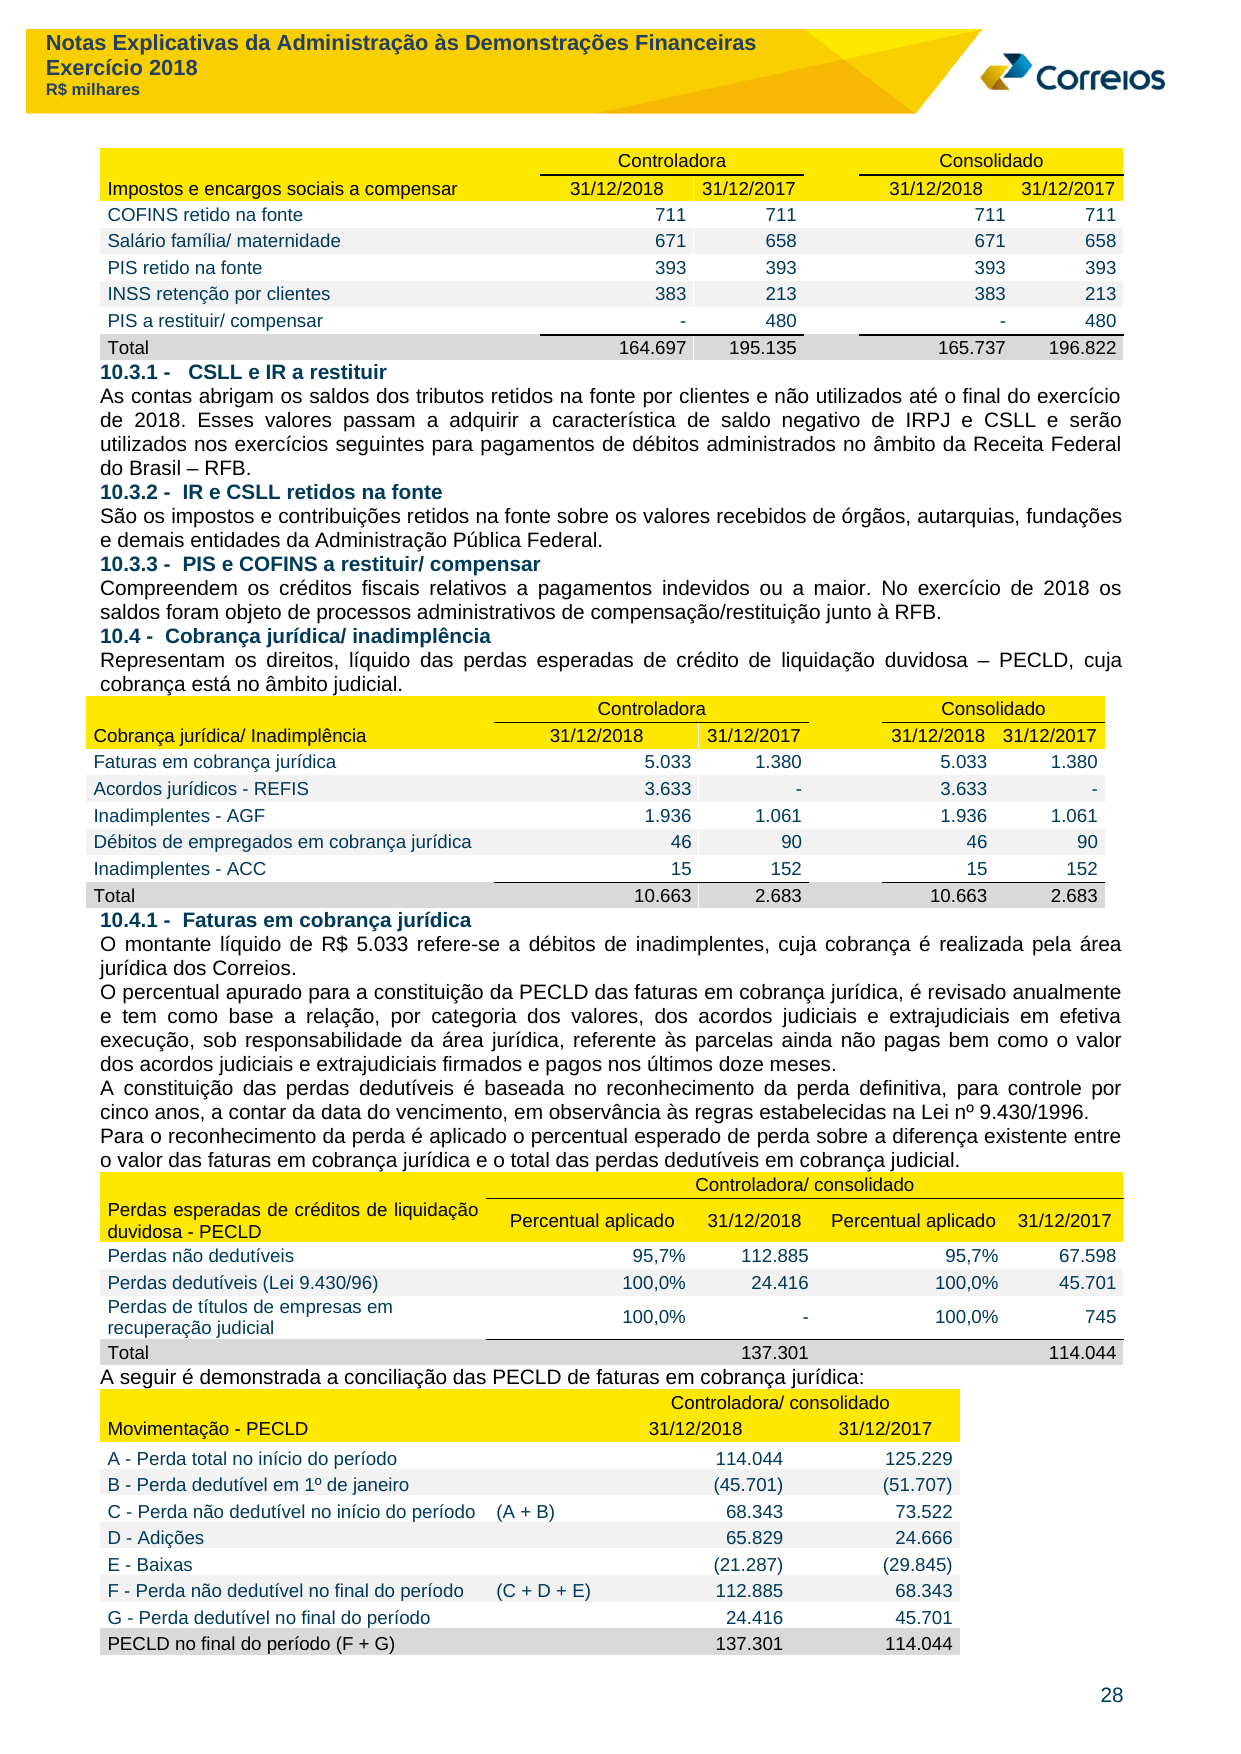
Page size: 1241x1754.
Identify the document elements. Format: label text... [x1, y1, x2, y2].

table_cell 745 [1006, 1296, 1123, 1339]
table_cell 671 [859, 228, 1013, 254]
table_cell C - Perda não dedutível no início do período [100, 1495, 489, 1522]
table_cell 31/12/2017 [994, 723, 1105, 749]
table_cell [790, 1602, 811, 1628]
table_cell 100,0% [486, 1296, 693, 1339]
text Representam os direitos, líquido das perdas esperadas de crédito de liquidação duvidosa – PECLD, cuja cobrança está no âmbito judicial. [100, 648, 1123, 696]
table_cell Percentual aplicado [816, 1199, 1006, 1242]
table_cell Impostos e encargos sociais a compensar [100, 174, 540, 201]
table_cell 393 [694, 254, 804, 281]
table_cell 112.885 [600, 1575, 790, 1602]
table_cell [804, 201, 859, 227]
table_cell 2.683 [699, 883, 809, 908]
table_cell 1.380 [994, 749, 1105, 775]
picture [137, 1584, 144, 1590]
picture [109, 1531, 115, 1542]
picture [150, 815, 154, 826]
table_cell 125.229 [811, 1442, 960, 1469]
table_cell [790, 1522, 811, 1548]
picture [95, 835, 101, 846]
table_cell (45.701) [600, 1469, 790, 1495]
text O percentual apurado para a constituição da PECLD das faturas em cobrança jurídica, é revisado anualmente e tem como base a relação, por categoria dos valores, dos acordos judiciais e extrajudiciais em efetiva execução, sob responsabilidade da área jurídica, referente às parcelas ainda não pagas bem como o valor dos acordos judiciais e extrajudiciais firmados e pagos nos últimos doze meses. [100, 980, 1123, 1076]
picture [139, 1505, 146, 1511]
table_cell - [693, 1296, 816, 1339]
table_header [804, 148, 859, 174]
table_cell 31/12/2018 [494, 723, 698, 749]
table_cell 383 [859, 281, 1013, 307]
table_cell 31/12/2017 [1006, 1199, 1123, 1242]
text As contas abrigam os saldos dos tributos retidos na fonte por clientes e não utilizados até o final do exercício de 2018. Esses valores passam a adquirir a característica de saldo negativo de IRPJ e CSLL e serão utilizados nos exercícios seguintes para pagamentos de débitos administrados no âmbito da Receita Federal do Brasil – RFB. [100, 384, 1123, 480]
table_cell Inadimplentes - AGF [86, 802, 494, 828]
table_cell [809, 802, 882, 828]
table_cell 213 [1013, 281, 1123, 307]
table_cell [809, 855, 882, 882]
table_cell [809, 829, 882, 855]
table_cell 15 [882, 855, 994, 882]
table_cell PIS retido na fonte [100, 254, 540, 281]
picture [138, 1478, 145, 1484]
picture [109, 261, 116, 267]
table_cell F - Perda não dedutível no final do período [100, 1575, 489, 1602]
picture [1097, 208, 1101, 219]
picture [138, 1452, 145, 1458]
table_cell [804, 307, 859, 334]
picture [95, 755, 104, 768]
table_cell [489, 1549, 600, 1575]
picture [144, 1327, 148, 1338]
table_cell [790, 1628, 811, 1655]
table_cell 1.061 [994, 802, 1105, 828]
table_header Controladora/ consolidado [600, 1389, 960, 1416]
table_cell Total [100, 1339, 486, 1365]
table_cell 137.301 [600, 1628, 790, 1655]
table_cell [489, 1602, 600, 1628]
table_cell 31/12/2018 [882, 723, 994, 749]
table_cell 10.663 [494, 883, 698, 908]
table_header Controladora [540, 148, 804, 174]
picture [764, 1611, 768, 1622]
text A constituição das perdas dedutíveis é baseada no reconhecimento da perda definitiva, para controle por cinco anos, a contar da data do vencimento, em observância às regras estabelecidas na Lei nº 9.430/1996. [100, 1076, 1123, 1124]
picture [137, 208, 146, 221]
table_cell 31/12/2017 [811, 1416, 960, 1442]
subtitle CSLL e IR a restituir [100, 360, 1123, 384]
table_cell 90 [994, 829, 1105, 855]
table_cell Perdas de títulos de empresas em recuperação judicial [100, 1296, 486, 1339]
subtitle Faturas em cobrança jurídica [100, 908, 1123, 932]
picture [295, 290, 299, 300]
table_cell [804, 281, 859, 307]
table_header Consolidado [882, 696, 1105, 722]
table_cell Faturas em cobrança jurídica [86, 749, 494, 775]
picture [109, 1300, 116, 1306]
table_cell 196.822 [1013, 336, 1123, 360]
picture [768, 1478, 772, 1489]
table_cell 31/12/2018 [600, 1416, 790, 1442]
table_cell (51.707) [811, 1469, 960, 1495]
table_cell 658 [694, 228, 804, 254]
table_cell [489, 1522, 600, 1548]
text O montante líquido de R$ 5.033 refere-se a débitos de inadimplentes, cuja cobrança é realizada pela área jurídica dos Correios. [100, 932, 1123, 980]
table_cell - [699, 775, 809, 802]
picture [646, 809, 650, 820]
table_cell 31/12/2017 [699, 723, 809, 749]
picture [1097, 287, 1101, 298]
table_cell COFINS retido na fonte [100, 201, 540, 227]
table_cell (29.845) [811, 1549, 960, 1575]
table_cell 1.936 [494, 802, 698, 828]
table_cell 95,7% [816, 1243, 1006, 1269]
table_header [86, 696, 494, 722]
table_cell 1.936 [882, 802, 994, 828]
table_cell 68.343 [600, 1495, 790, 1522]
picture [109, 1249, 116, 1255]
table_cell 100,0% [816, 1269, 1006, 1296]
table_cell 24.666 [811, 1522, 960, 1548]
table_cell INSS retenção por clientes [100, 281, 540, 307]
text Para o reconhecimento da perda é aplicado o percentual esperado de perda sobre a diferença existente entre o valor das faturas em cobrança jurídica e o total das perdas dedutíveis em cobrança judicial. [100, 1124, 1123, 1172]
table_cell 5.033 [882, 749, 994, 775]
table_cell 68.343 [811, 1575, 960, 1602]
table_cell Débitos de empregados em cobrança jurídica [86, 829, 494, 855]
table_cell 658 [1013, 228, 1123, 254]
text Compreendem os créditos fiscais relativos a pagamentos indevidos ou a maior. No exercício de 2018 os saldos foram objeto de processos administrativos de compensação/restituição junto à RFB. [100, 576, 1123, 624]
picture [674, 1310, 682, 1321]
table_cell PECLD no final do período (F + G) [100, 1628, 489, 1655]
table_header [100, 148, 540, 174]
table_cell 114.044 [811, 1628, 960, 1655]
text A seguir é demonstrada a conciliação das PECLD de faturas em cobrança jurídica: [100, 1365, 1123, 1389]
table_cell [804, 174, 859, 201]
table_cell 31/12/2017 [1013, 176, 1123, 201]
table_header [100, 1172, 486, 1198]
table_cell 45.701 [1006, 1269, 1123, 1296]
table_cell Movimentação - PECLD [100, 1416, 489, 1442]
table_cell 46 [494, 829, 698, 855]
picture [676, 1276, 682, 1284]
table_cell 65.829 [600, 1522, 790, 1548]
table_cell [790, 1575, 811, 1602]
picture [667, 208, 671, 219]
table_cell 45.701 [811, 1602, 960, 1628]
table_cell Percentual aplicado [486, 1199, 693, 1242]
table_cell [790, 1495, 811, 1522]
table_cell 383 [540, 281, 693, 307]
table_cell 114.044 [600, 1442, 790, 1469]
picture [109, 314, 116, 320]
table_cell 164.697 [540, 336, 693, 360]
table_cell 480 [694, 307, 804, 334]
table_cell 165.737 [859, 336, 1013, 360]
picture [985, 1281, 990, 1289]
picture [150, 868, 154, 879]
table_header [809, 696, 882, 722]
table_cell 393 [859, 254, 1013, 281]
picture [367, 1617, 371, 1628]
table_cell 152 [994, 855, 1105, 882]
table_header [489, 1389, 600, 1416]
table_cell 90 [699, 829, 809, 855]
table_cell 3.633 [494, 775, 698, 802]
picture [140, 1611, 147, 1617]
table_cell Acordos jurídicos - REFIS [86, 775, 494, 802]
table_cell 112.885 [693, 1243, 816, 1269]
table_cell Perdas não dedutíveis [100, 1243, 486, 1269]
table_cell Inadimplentes - ACC [86, 855, 494, 882]
table_cell 393 [540, 254, 693, 281]
table_cell B - Perda dedutível em 1º de janeiro [100, 1469, 489, 1495]
table_cell 1.380 [699, 749, 809, 775]
table_cell 711 [859, 201, 1013, 227]
table_cell 5.033 [494, 749, 698, 775]
table_cell 10.663 [882, 883, 994, 908]
table_header Consolidado [859, 148, 1123, 174]
table_header Controladora/ consolidado [486, 1172, 1123, 1198]
table_cell 31/12/2018 [693, 1199, 816, 1242]
table_cell 67.598 [1006, 1243, 1123, 1269]
table_cell [809, 722, 882, 749]
table_cell [804, 334, 859, 360]
table_cell Cobrança jurídica/ Inadimplência [86, 722, 494, 749]
table_cell 213 [694, 281, 804, 307]
table_cell 31/12/2017 [694, 176, 804, 201]
table_cell [489, 1416, 600, 1442]
table_cell [489, 1628, 600, 1655]
table_cell 24.416 [600, 1602, 790, 1628]
table_cell Perdas esperadas de créditos de liquidação duvidosa - PECLD [100, 1198, 486, 1242]
table_cell 137.301 [693, 1340, 816, 1365]
table_cell 711 [1013, 201, 1123, 227]
table_cell 24.416 [693, 1269, 816, 1296]
table_cell Total [86, 882, 494, 908]
table_cell A - Perda total no início do período [100, 1442, 489, 1469]
table_cell 393 [1013, 254, 1123, 281]
table_cell 671 [540, 228, 693, 254]
table_cell [809, 882, 882, 908]
table_cell Salário família/ maternidade [100, 228, 540, 254]
table_cell - [540, 307, 693, 334]
table_cell 152 [699, 855, 809, 882]
table_cell 3.633 [882, 775, 994, 802]
table_cell 100,0% [486, 1269, 693, 1296]
table_cell [804, 228, 859, 254]
table_cell 2.683 [994, 883, 1105, 908]
table_cell E - Baixas [100, 1549, 489, 1575]
table_cell Total [100, 334, 540, 360]
picture [109, 1584, 118, 1597]
picture [290, 1303, 294, 1313]
table_cell [790, 1549, 811, 1575]
picture [109, 1558, 118, 1563]
picture [901, 1478, 905, 1489]
table_cell 31/12/2018 [540, 176, 693, 201]
picture [109, 1276, 116, 1282]
picture [674, 1249, 682, 1260]
picture [968, 862, 972, 873]
picture [717, 1584, 721, 1595]
picture [191, 1587, 195, 1597]
table_cell Perdas dedutíveis (Lei 9.430/96) [100, 1269, 486, 1296]
table_cell 195.135 [694, 336, 804, 360]
picture [717, 1452, 721, 1463]
table_cell [809, 775, 882, 802]
table_cell 480 [1013, 307, 1123, 334]
table_cell G - Perda dedutível no final do período [100, 1602, 489, 1628]
table_header [100, 1389, 489, 1416]
table_cell 15 [494, 855, 698, 882]
table_cell 31/12/2018 [859, 176, 1013, 201]
table_cell [790, 1442, 811, 1469]
table_cell [790, 1416, 811, 1442]
table_cell 46 [882, 829, 994, 855]
table_cell [804, 254, 859, 281]
table_cell [809, 749, 882, 775]
table_cell 711 [694, 201, 804, 227]
table_cell [489, 1442, 600, 1469]
subtitle IR e CSLL retidos na fonte [100, 480, 1123, 504]
table_cell [486, 1340, 693, 1365]
table_cell 114.044 [1006, 1340, 1123, 1365]
picture [772, 862, 776, 873]
table_cell 1.061 [699, 802, 809, 828]
subtitle Cobrança jurídica/ inadimplência [100, 624, 1123, 648]
table_cell 100,0% [816, 1296, 1006, 1339]
table_cell (21.287) [600, 1549, 790, 1575]
table_cell [790, 1469, 811, 1495]
table_cell 95,7% [486, 1243, 693, 1269]
picture [412, 1511, 416, 1522]
table_cell (A + B) [489, 1495, 600, 1522]
picture [261, 210, 266, 221]
table_cell D - Adições [100, 1522, 489, 1548]
table_cell - [994, 775, 1105, 802]
table_cell [489, 1469, 600, 1495]
table_cell [816, 1340, 1006, 1365]
subtitle PIS e COFINS a restituir/ compensar [100, 552, 1123, 576]
text São os impostos e contribuições retidos na fonte sobre os valores recebidos de órgãos, autarquias, fundações e demais entidades da Administração Pública Federal. [100, 504, 1123, 552]
table_cell (C + D + E) [489, 1575, 600, 1602]
table_cell - [859, 307, 1013, 334]
table_cell PIS a restituir/ compensar [100, 307, 540, 334]
table_cell 711 [540, 201, 693, 227]
table_cell 73.522 [811, 1495, 960, 1522]
picture [26, 29, 1192, 114]
table_header Controladora [494, 696, 809, 722]
